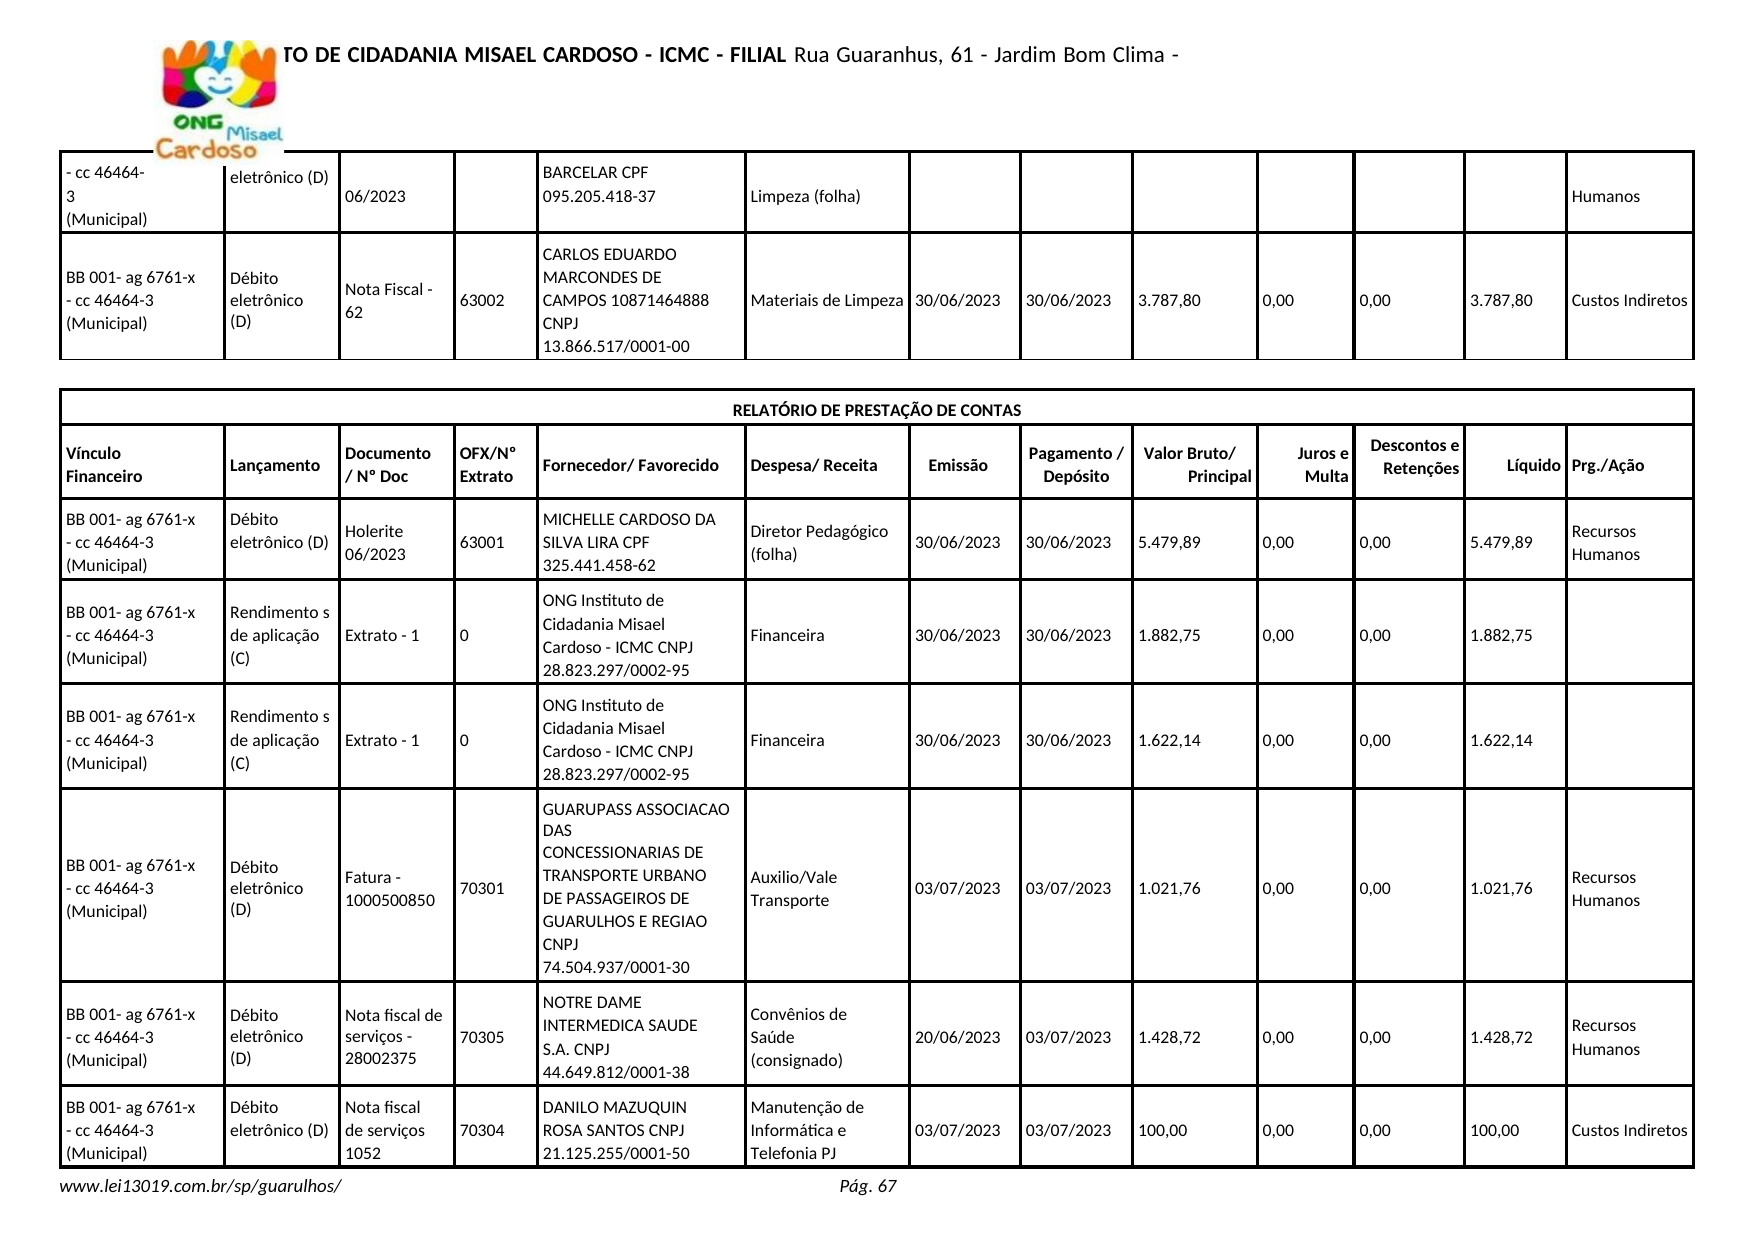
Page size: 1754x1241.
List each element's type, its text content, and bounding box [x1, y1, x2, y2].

table_cell 03/07/2023 [1022, 790, 1131, 980]
table_cell Materiais de Limpeza [747, 234, 908, 359]
table_cell ONG Instituto de Cidadania Misael Cardoso - ICMC CNPJ 28.823.297/0002-95 [539, 685, 744, 787]
table_cell 3.787,80 [1466, 234, 1565, 359]
table_cell Financeira [747, 581, 908, 682]
table_cell [1134, 153, 1256, 231]
table_cell 1.021,76 [1134, 790, 1256, 980]
table_cell Débito eletrônico (D) [226, 500, 338, 578]
table_cell 0,00 [1356, 790, 1463, 980]
table_cell 70305 [456, 983, 536, 1084]
table_cell 0,00 [1356, 983, 1463, 1084]
table_cell Limpeza (folha) [747, 153, 908, 231]
table_cell - cc 46464-3 (Municipal) [62, 153, 223, 231]
table_cell Débito eletrônico (D) [226, 234, 338, 359]
table_cell Débito eletrônico (D) [226, 1087, 338, 1165]
table_cell 5.479,89 [1466, 500, 1565, 578]
table_cell Débito eletrônico (D) [226, 790, 338, 980]
table_cell DANILO MAZUQUIN ROSA SANTOS CNPJ 21.125.255/0001-50 [539, 1087, 744, 1165]
table_cell [1356, 153, 1463, 231]
table_cell 30/06/2023 [1022, 581, 1131, 682]
table_cell Auxilio/Vale Transporte [747, 790, 908, 980]
table_cell GUARUPASS ASSOCIACAO DAS CONCESSIONARIAS DE TRANSPORTE URBANO DE PASSAGEIROS DE GUARULHOS E REGIAO CNPJ 74.504.937/0001-30 [539, 790, 744, 980]
table_cell Convênios de Saúde (consignado) [747, 983, 908, 1084]
table_cell 0,00 [1259, 685, 1352, 787]
table_cell OFX/Nº Extrato [456, 426, 536, 497]
table_cell Lançamento [226, 426, 338, 497]
table_header RELATÓRIO DE PRESTAÇÃO DE CONTAS [62, 391, 1692, 422]
table_cell 70304 [456, 1087, 536, 1165]
table_cell 0,00 [1259, 581, 1352, 682]
table_cell Documento / Nº Doc [341, 426, 453, 497]
table_cell 1.428,72 [1134, 983, 1256, 1084]
table_cell Juros e Multa [1259, 426, 1352, 497]
table_cell [456, 153, 536, 231]
table_cell Fornecedor/ Favorecido [539, 426, 744, 497]
table_cell Diretor Pedagógico (folha) [747, 500, 908, 578]
table_cell 1.021,76 [1466, 790, 1565, 980]
table_cell [1259, 153, 1352, 231]
table_cell Nota Fiscal - 62 [341, 234, 453, 359]
table_cell Rendimento s de aplicação (C) [226, 581, 338, 682]
table_cell 0,00 [1259, 234, 1352, 359]
table_cell Recursos Humanos [1568, 983, 1692, 1084]
table_cell 0 [456, 581, 536, 682]
table_cell 5.479,89 [1134, 500, 1256, 578]
table_cell BARCELAR CPF 095.205.418-37 [539, 153, 744, 231]
table_cell 1.622,14 [1466, 685, 1565, 787]
table_cell 03/07/2023 [911, 1087, 1019, 1165]
table_cell 03/07/2023 [1022, 983, 1131, 1084]
table_cell MICHELLE CARDOSO DA SILVA LIRA CPF 325.441.458-62 [539, 500, 744, 578]
table_cell 63002 [456, 234, 536, 359]
table_cell Extrato - 1 [341, 581, 453, 682]
table_cell Líquido [1466, 426, 1565, 497]
table_cell 100,00 [1134, 1087, 1256, 1165]
table_cell 0,00 [1259, 790, 1352, 980]
table_cell Rendimento s de aplicação (C) [226, 685, 338, 787]
table_cell 3.787,80 [1134, 234, 1256, 359]
table_cell 1.882,75 [1466, 581, 1565, 682]
table_cell Despesa/ Receita [747, 426, 908, 497]
table_cell 0,00 [1259, 500, 1352, 578]
table_cell Manutenção de Informática e Telefonia PJ [747, 1087, 908, 1165]
table_cell 30/06/2023 [911, 500, 1019, 578]
table_cell Custos Indiretos [1568, 1087, 1692, 1165]
table_cell 0,00 [1356, 581, 1463, 682]
table_cell 100,00 [1466, 1087, 1565, 1165]
table_cell BB 001- ag 6761-x - cc 46464-3 (Municipal) [62, 983, 223, 1084]
table_cell BB 001- ag 6761-x - cc 46464-3 (Municipal) [62, 790, 223, 980]
table_cell Nota fiscal de serviços - 28002375 [341, 983, 453, 1084]
table_cell 30/06/2023 [1022, 234, 1131, 359]
table_cell Humanos [1568, 153, 1692, 231]
table_cell 30/06/2023 [911, 685, 1019, 787]
table_cell 1.622,14 [1134, 685, 1256, 787]
table_cell 1.882,75 [1134, 581, 1256, 682]
table_cell 30/06/2023 [1022, 500, 1131, 578]
table_cell BB 001- ag 6761-x - cc 46464-3 (Municipal) [62, 234, 223, 359]
table_cell Custos Indiretos [1568, 234, 1692, 359]
table_cell [911, 153, 1019, 231]
table_cell [1466, 153, 1565, 231]
table_cell Valor Bruto/ Principal [1134, 426, 1256, 497]
table_cell Recursos Humanos [1568, 790, 1692, 980]
table_cell 70301 [456, 790, 536, 980]
table_cell 0,00 [1356, 500, 1463, 578]
table_cell BB 001- ag 6761-x - cc 46464-3 (Municipal) [62, 685, 223, 787]
table_cell Holerite 06/2023 [341, 500, 453, 578]
table_cell Fatura - 1000500850 [341, 790, 453, 980]
table_cell [1568, 685, 1692, 787]
table_cell 03/07/2023 [1022, 1087, 1131, 1165]
table_cell 63001 [456, 500, 536, 578]
table_cell NOTRE DAME INTERMEDICA SAUDE S.A. CNPJ 44.649.812/0001-38 [539, 983, 744, 1084]
table_cell 0,00 [1259, 983, 1352, 1084]
table_cell eletrônico (D) [226, 153, 338, 231]
table_cell 0,00 [1356, 1087, 1463, 1165]
table_cell Prg./Ação [1568, 426, 1692, 497]
table_cell 0 [456, 685, 536, 787]
table_cell Financeira [747, 685, 908, 787]
table_cell 0,00 [1356, 234, 1463, 359]
table_cell 0,00 [1259, 1087, 1352, 1165]
table_cell Recursos Humanos [1568, 500, 1692, 578]
table_cell 06/2023 [341, 153, 453, 231]
table_cell Débito eletrônico (D) [226, 983, 338, 1084]
table_cell [1022, 153, 1131, 231]
table_cell 0,00 [1356, 685, 1463, 787]
table_cell Descontos e Retenções [1356, 426, 1463, 497]
table_cell Pagamento / Depósito [1022, 426, 1131, 497]
table_cell [1568, 581, 1692, 682]
table_cell 30/06/2023 [911, 234, 1019, 359]
table_cell Emissão [911, 426, 1019, 497]
table_cell BB 001- ag 6761-x - cc 46464-3 (Municipal) [62, 500, 223, 578]
table_cell 1.428,72 [1466, 983, 1565, 1084]
table_cell 20/06/2023 [911, 983, 1019, 1084]
table_cell Vínculo Financeiro [62, 426, 223, 497]
table_cell BB 001- ag 6761-x - cc 46464-3 (Municipal) [62, 1087, 223, 1165]
table_cell BB 001- ag 6761-x - cc 46464-3 (Municipal) [62, 581, 223, 682]
table_cell CARLOS EDUARDO MARCONDES DE CAMPOS 10871464888 CNPJ 13.866.517/0001-00 [539, 234, 744, 359]
table_cell 30/06/2023 [1022, 685, 1131, 787]
table_cell Extrato - 1 [341, 685, 453, 787]
table_cell ONG Instituto de Cidadania Misael Cardoso - ICMC CNPJ 28.823.297/0002-95 [539, 581, 744, 682]
table_cell 30/06/2023 [911, 581, 1019, 682]
table_cell 03/07/2023 [911, 790, 1019, 980]
table_cell Nota fiscal de serviços 1052 [341, 1087, 453, 1165]
